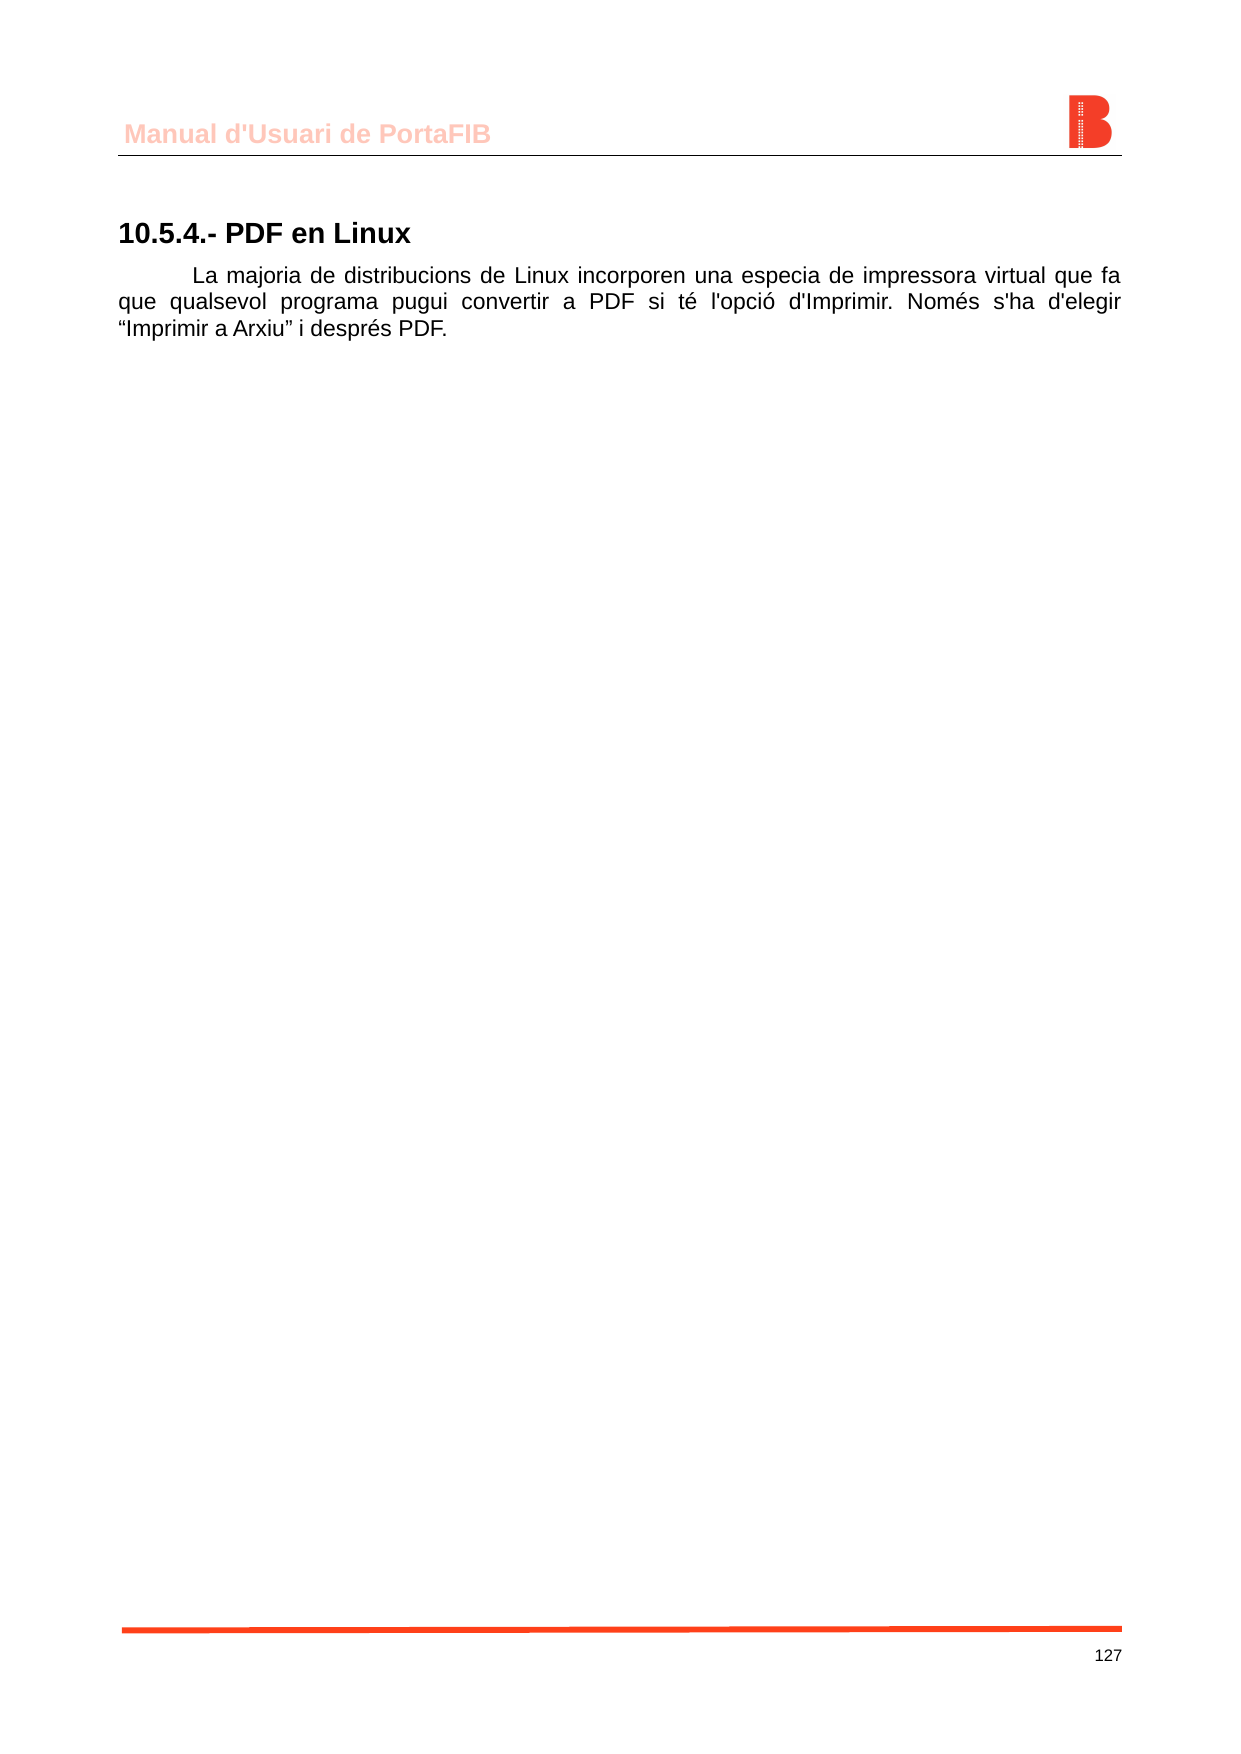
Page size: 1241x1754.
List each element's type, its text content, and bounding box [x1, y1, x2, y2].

subtitle PDF en Linux [118, 216, 1122, 249]
picture [1063, 94, 1117, 150]
text La majoria de distribucions de Linux incorporen una especia de impressora virtual que fa que qualsevol programa pugui convertir a PDF si té l'opció d'Imprimir. Només s'ha d'elegir “Imprimir a Arxiu” i després PDF. [118, 262, 1122, 341]
